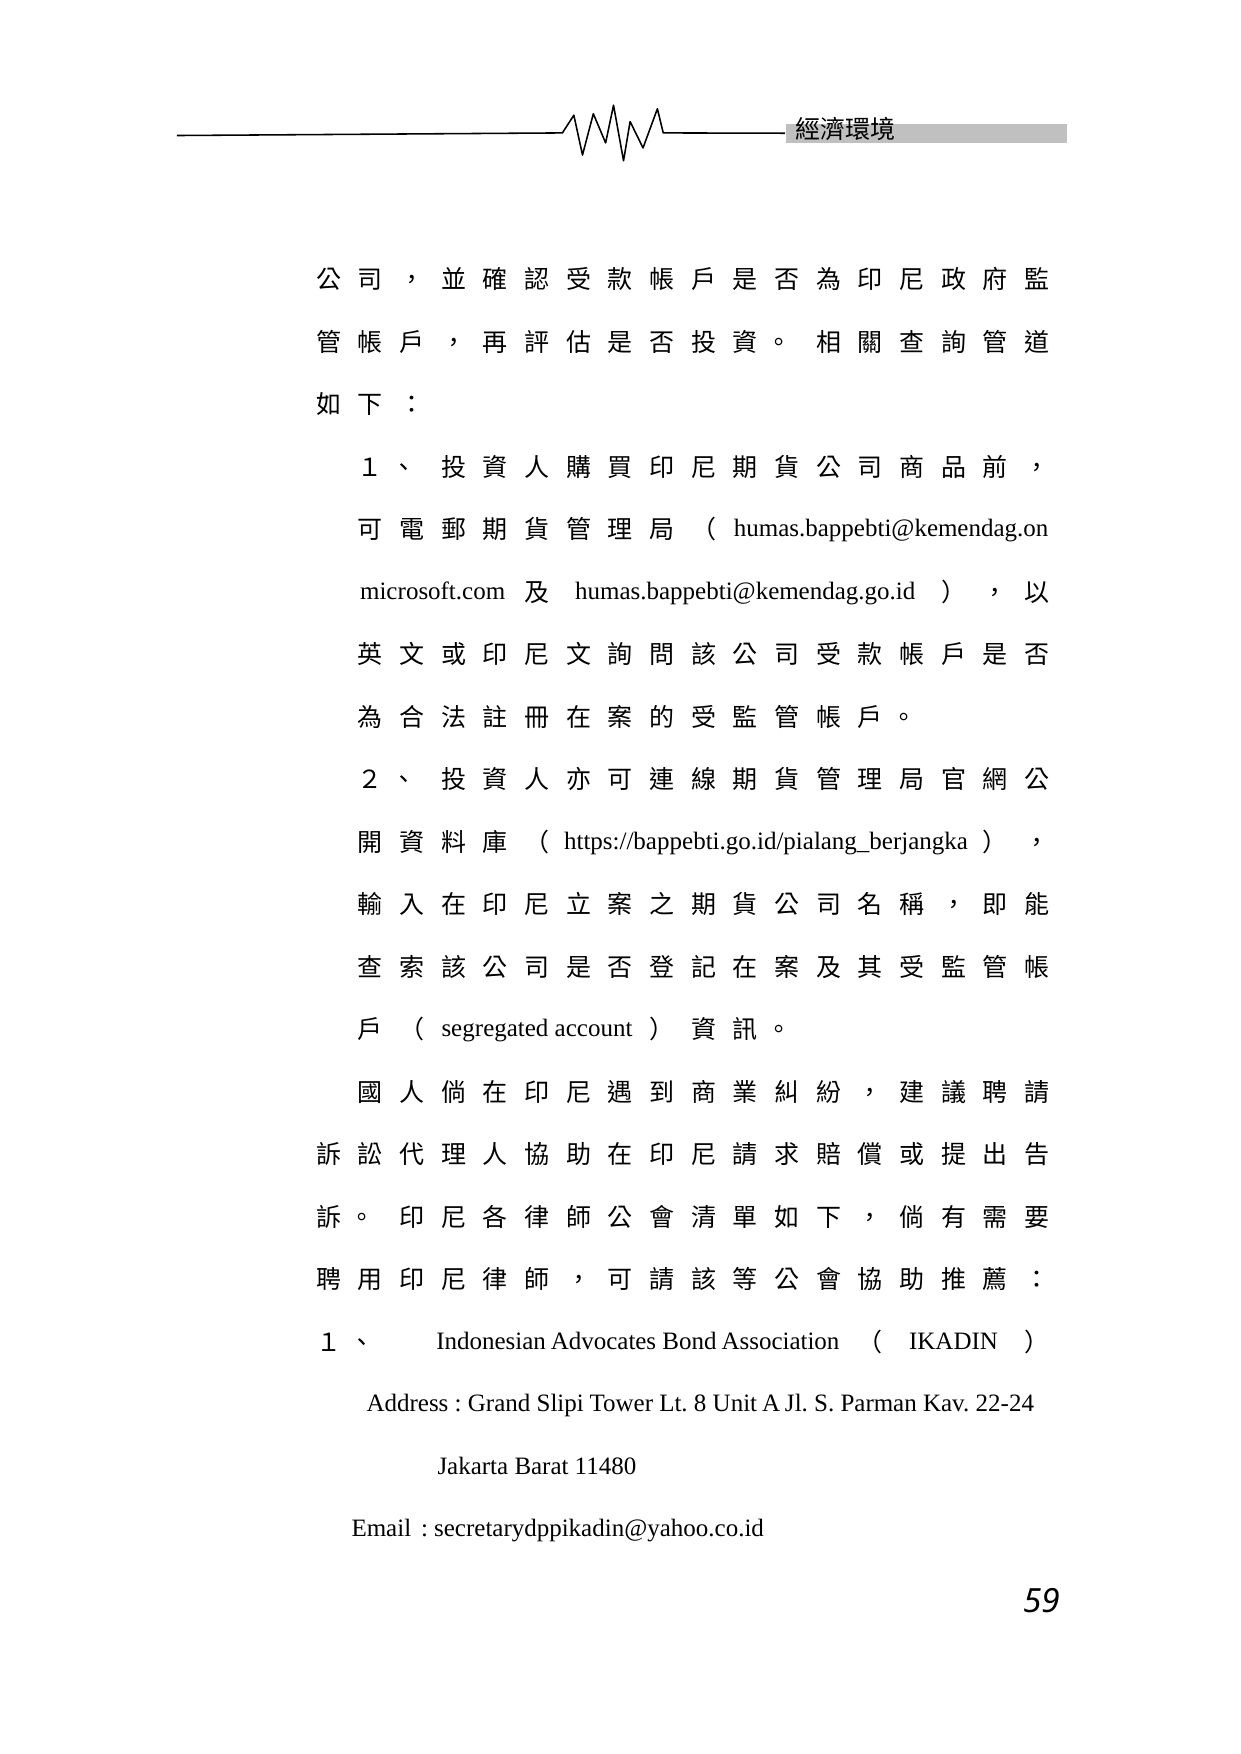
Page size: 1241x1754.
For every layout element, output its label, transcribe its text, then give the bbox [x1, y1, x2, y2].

text ２、投資人亦可連線期貨管理局官網公開資料庫（https://bappebti.go.id/pialang_berjangka），輸入在印尼立案之期貨公司名稱，即能查索該公司是否登記在案及其受監管帳戶（segregated account）資訊。 [332, 736, 1058, 1049]
text 國人倘在印尼遇到商業糾紛，建議聘請訴訟代理人協助在印尼請求賠償或提出告訴。印尼各律師公會清單如下，倘有需要聘用印尼律師，可請該等公會協助推薦： [281, 1049, 1058, 1299]
text １、 Indonesian Advocates Bond Association （IKADIN） [281, 1299, 1058, 1361]
text 公司，並確認受款帳戶是否為印尼政府監管帳戶，再評估是否投資。相關查詢管道如下： [281, 236, 1058, 424]
text Address : Grand Slipi Tower Lt. 8 Unit A Jl. S. Parman Kav. 22-24 Jakarta Barat 11480 [329, 1361, 1058, 1486]
text １、投資人購買印尼期貨公司商品前，可電郵期貨管理局（humas.bappebti@kemendag.onmicrosoft.com及humas.bappebti@kemendag.go.id），以英文或印尼文詢問該公司受款帳戶是否為合法註冊在案的受監管帳戶。 [332, 424, 1058, 736]
text Email : secretarydppikadin@yahoo.co.id [329, 1486, 1058, 1549]
